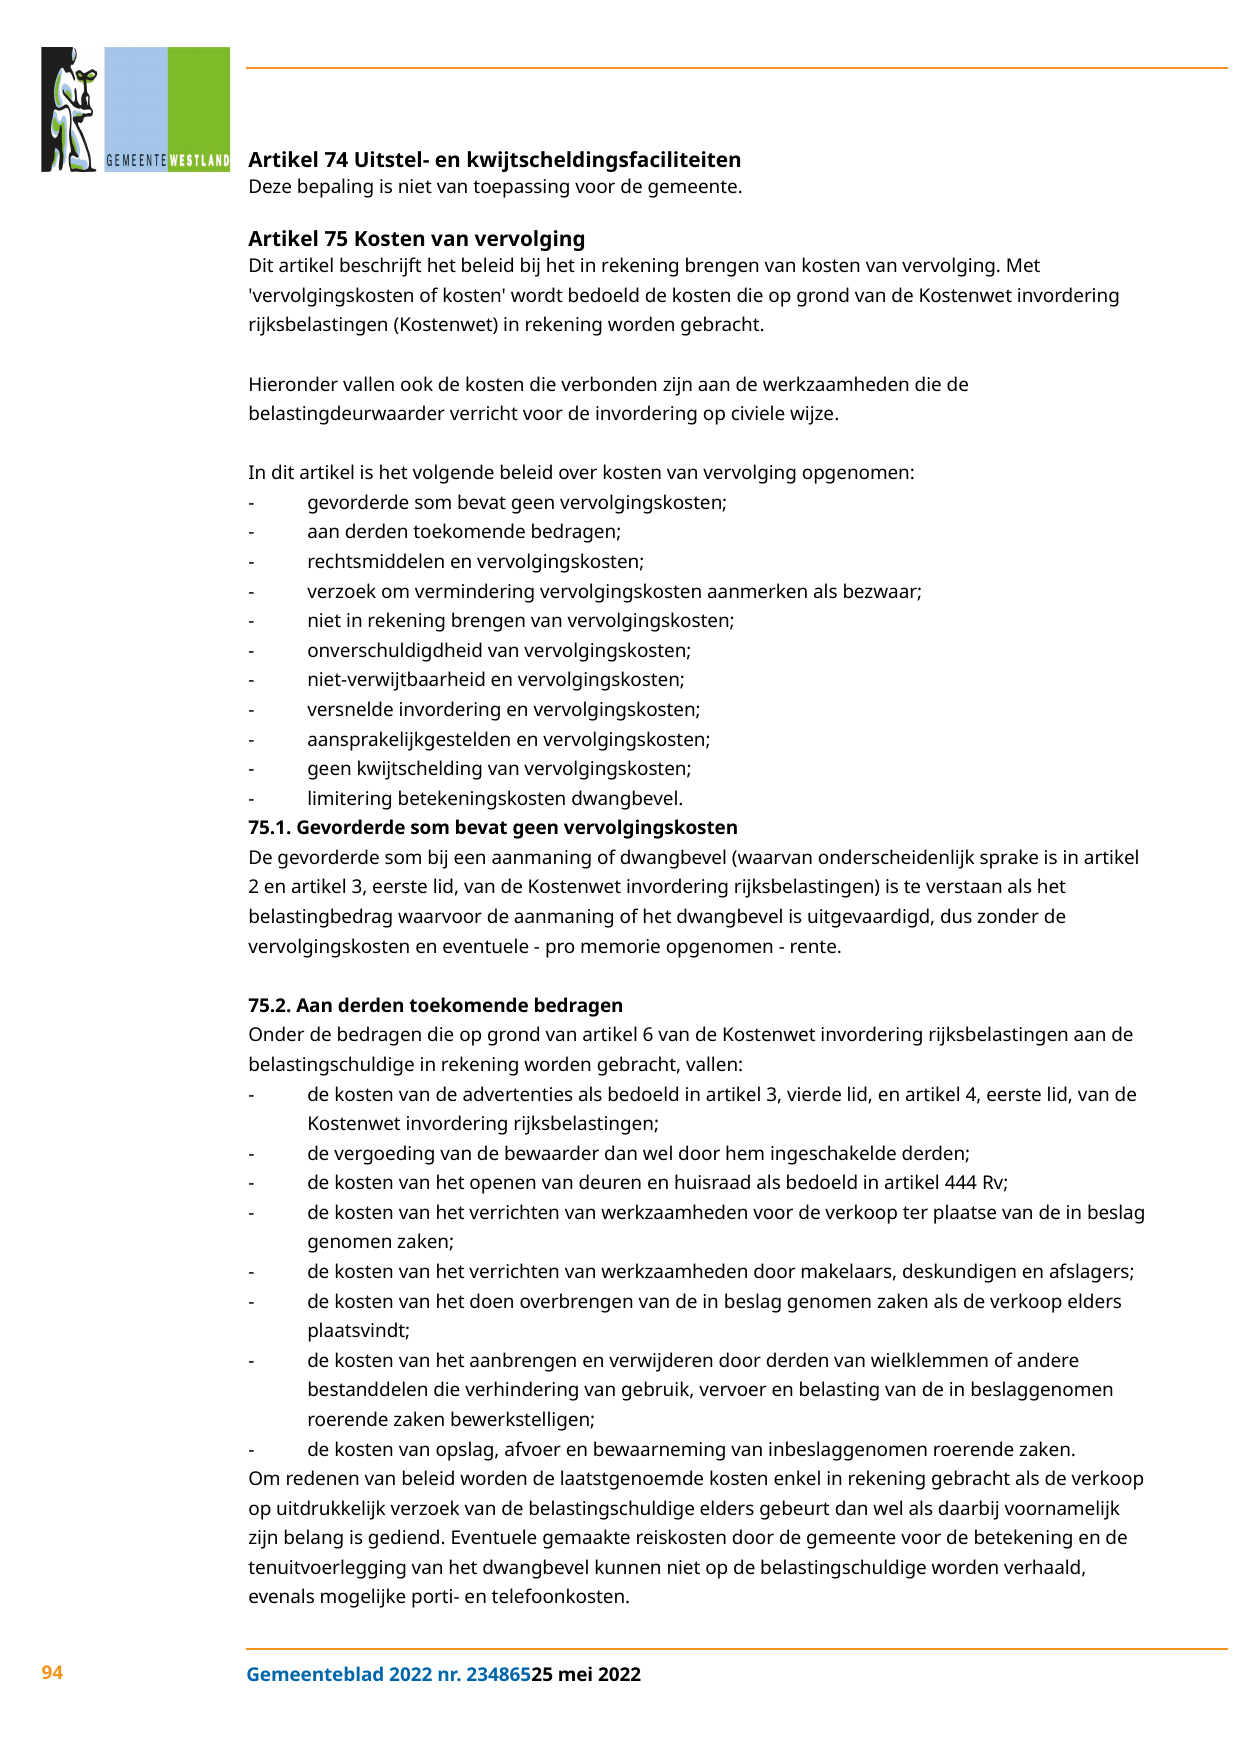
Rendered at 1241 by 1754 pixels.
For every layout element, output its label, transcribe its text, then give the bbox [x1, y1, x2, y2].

picture [41, 47, 231, 172]
list versnelde invordering en vervolgingskosten; [248, 696, 1152, 722]
text In dit artikel is het volgende beleid over kosten van vervolging opgenomen: [248, 459, 1152, 485]
list niet in rekening brengen van vervolgingskosten; [248, 607, 1152, 633]
list aan derden toekomende bedragen; [248, 519, 1152, 544]
list de kosten van de advertenties als bedoeld in artikel 3, vierde lid, en artikel 4, eerste lid, van de Kostenwet invordering rijksbelastingen; [248, 1081, 1152, 1136]
list gevorderde som bevat geen vervolgingskosten; [248, 489, 1152, 515]
list de kosten van het openen van deuren en huisraad als bedoeld in artikel 444 Rv; [248, 1169, 1152, 1195]
text Hieronder vallen ook de kosten die verbonden zijn aan de werkzaamheden die de belastingdeurwaarder verricht voor de invordering op civiele wijze. [248, 371, 1152, 426]
text Onder de bedragen die op grond van artikel 6 van de Kostenwet invordering rijksbelastingen aan de belastingschuldige in rekening worden gebracht, vallen: [248, 1022, 1152, 1077]
list de kosten van het verrichten van werkzaamheden door makelaars, deskundigen en afslagers; [248, 1258, 1152, 1284]
list rechtsmiddelen en vervolgingskosten; [248, 548, 1152, 574]
list de vergoeding van de bewaarder dan wel door hem ingeschakelde derden; [248, 1140, 1152, 1166]
list de kosten van het doen overbrengen van de in beslag genomen zaken als de verkoop elders plaatsvindt; [248, 1288, 1152, 1343]
list aansprakelijkgestelden en vervolgingskosten; [248, 726, 1152, 752]
text De gevorderde som bij een aanmaning of dwangbevel (waarvan onderscheidenlijk sprake is in artikel 2 en artikel 3, eerste lid, van de Kostenwet invordering rijksbelastingen) is te verstaan als het belastingbedrag waarvoor de aanmaning of het dwangbevel is uitgevaardigd, dus zonder de vervolgingskosten en eventuele - pro memorie opgenomen - rente. [248, 844, 1152, 959]
text Dit artikel beschrijft het beleid bij het in rekening brengen van kosten van vervolging. Met 'vervolgingskosten of kosten' wordt bedoeld de kosten die op grond van de Kostenwet invordering rijksbelastingen (Kostenwet) in rekening worden gebracht. [248, 252, 1152, 337]
text 75.2. Aan derden toekomende bedragen [248, 992, 1152, 1018]
list verzoek om vermindering vervolgingskosten aanmerken als bezwaar; [248, 578, 1152, 604]
list de kosten van het verrichten van werkzaamheden voor de verkoop ter plaatse van de in beslag genomen zaken; [248, 1199, 1152, 1254]
text Om redenen van beleid worden de laatstgenoemde kosten enkel in rekening gebracht als de verkoop op uitdrukkelijk verzoek van de belastingschuldige elders gebeurt dan wel als daarbij voornamelijk zijn belang is gediend. Eventuele gemaakte reiskosten door de gemeente voor de betekening en de tenuitvoerlegging van het dwangbevel kunnen niet op de belastingschuldige worden verhaald, evenals mogelijke porti- en telefoonkosten. [248, 1465, 1152, 1609]
text Artikel 74 Uitstel- en kwijtscheldingsfaciliteiten [248, 145, 1152, 174]
list de kosten van het aanbrengen en verwijderen door derden van wielklemmen of andere bestanddelen die verhindering van gebruik, vervoer en belasting van de in beslaggenomen roerende zaken bewerkstelligen; [248, 1347, 1152, 1432]
list onverschuldigdheid van vervolgingskosten; [248, 637, 1152, 663]
list niet-verwijtbaarheid en vervolgingskosten; [248, 667, 1152, 692]
text Deze bepaling is niet van toepassing voor de gemeente. [248, 174, 1152, 199]
text 75.1. Gevorderde som bevat geen vervolgingskosten [248, 814, 1152, 840]
list limitering betekeningskosten dwangbevel. [248, 785, 1152, 811]
list de kosten van opslag, afvoer en bewaarneming van inbeslaggenomen roerende zaken. [248, 1436, 1152, 1462]
list geen kwijtschelding van vervolgingskosten; [248, 755, 1152, 781]
text Artikel 75 Kosten van vervolging [248, 224, 1152, 252]
